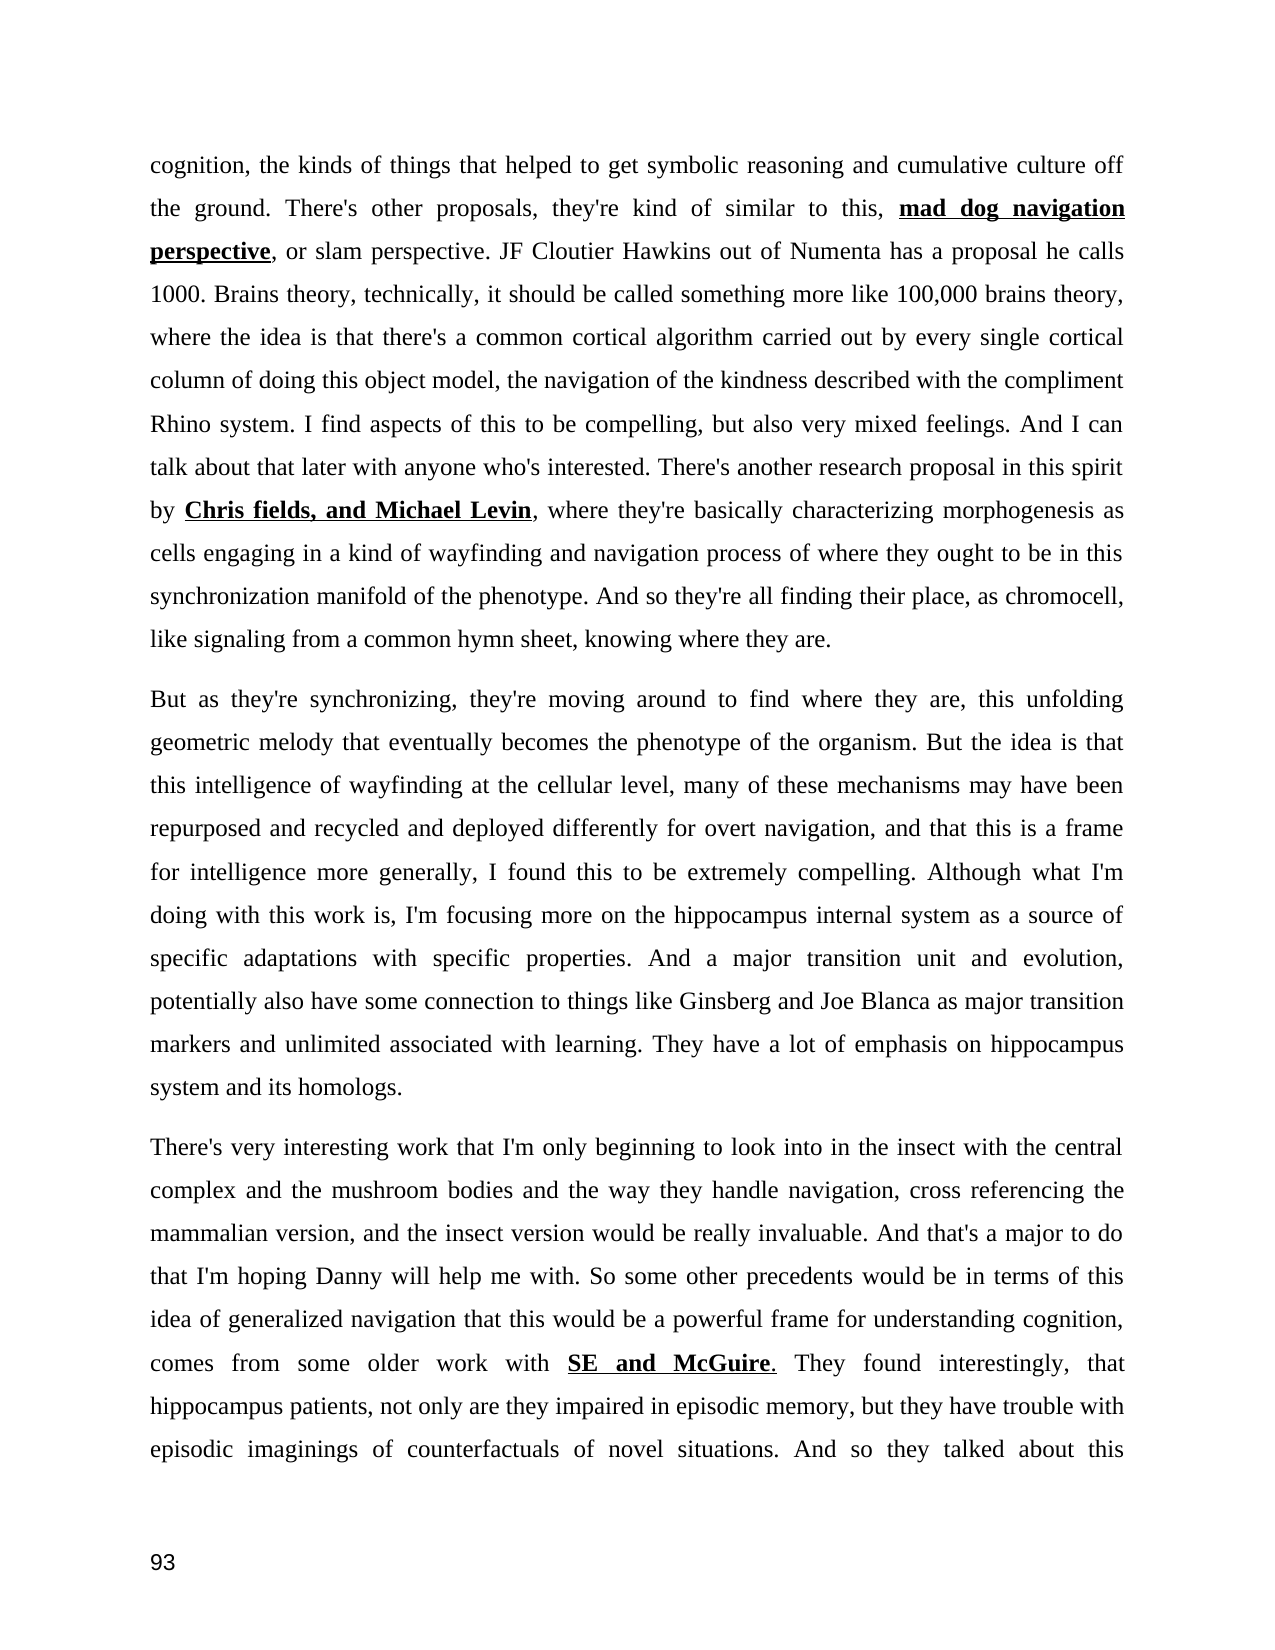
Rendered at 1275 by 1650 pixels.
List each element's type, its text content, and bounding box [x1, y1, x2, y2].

text There's very interesting work that I'm only beginning to look into in the insect with the central complex and the mushroom bodies and the way they handle navigation, cross referencing the mammalian version, and the insect version would be really invaluable. And that's a major to do that I'm hoping Danny will help me with. So some other precedents would be in terms of this idea of generalized navigation that this would be a powerful frame for understanding cognition, comes from some older work with SE and McGuire. They found interestingly, that hippocampus patients, not only are they impaired in episodic memory, but they have trouble with episodic imaginings of counterfactuals of novel situations. And so they talked about this [150, 1132, 1125, 1463]
text cognition, the kinds of things that helped to get symbolic reasoning and cumulative culture off the ground. There's other proposals, they're kind of similar to this, mad dog navigation perspective, or slam perspective. JF Cloutier Hawkins out of Numenta has a proposal he calls 1000. Brains theory, technically, it should be called something more like 100,000 brains theory, where the idea is that there's a common cortical algorithm carried out by every single cortical column of doing this object model, the navigation of the kindness described with the compliment Rhino system. I find aspects of this to be compelling, but also very mixed feelings. And I can talk about that later with anyone who's interested. There's another research proposal in this spirit by Chris fields, and Michael Levin, where they're basically characterizing morphogenesis as cells engaging in a kind of wayfinding and navigation process of where they ought to be in this synchronization manifold of the phenotype. And so they're all finding their place, as chromocell, like signaling from a common hymn sheet, knowing where they are. [150, 150, 1125, 653]
text But as they're synchronizing, they're moving around to find where they are, this unfolding geometric melody that eventually becomes the phenotype of the organism. But the idea is that this intelligence of wayfinding at the cellular level, many of these mechanisms may have been repurposed and recycled and deployed differently for overt navigation, and that this is a frame for intelligence more generally, I found this to be extremely compelling. Although what I'm doing with this work is, I'm focusing more on the hippocampus internal system as a source of specific adaptations with specific properties. And a major transition unit and evolution, potentially also have some connection to things like Ginsberg and Joe Blanca as major transition markers and unlimited associated with learning. They have a lot of emphasis on hippocampus system and its homologs. [150, 684, 1125, 1101]
